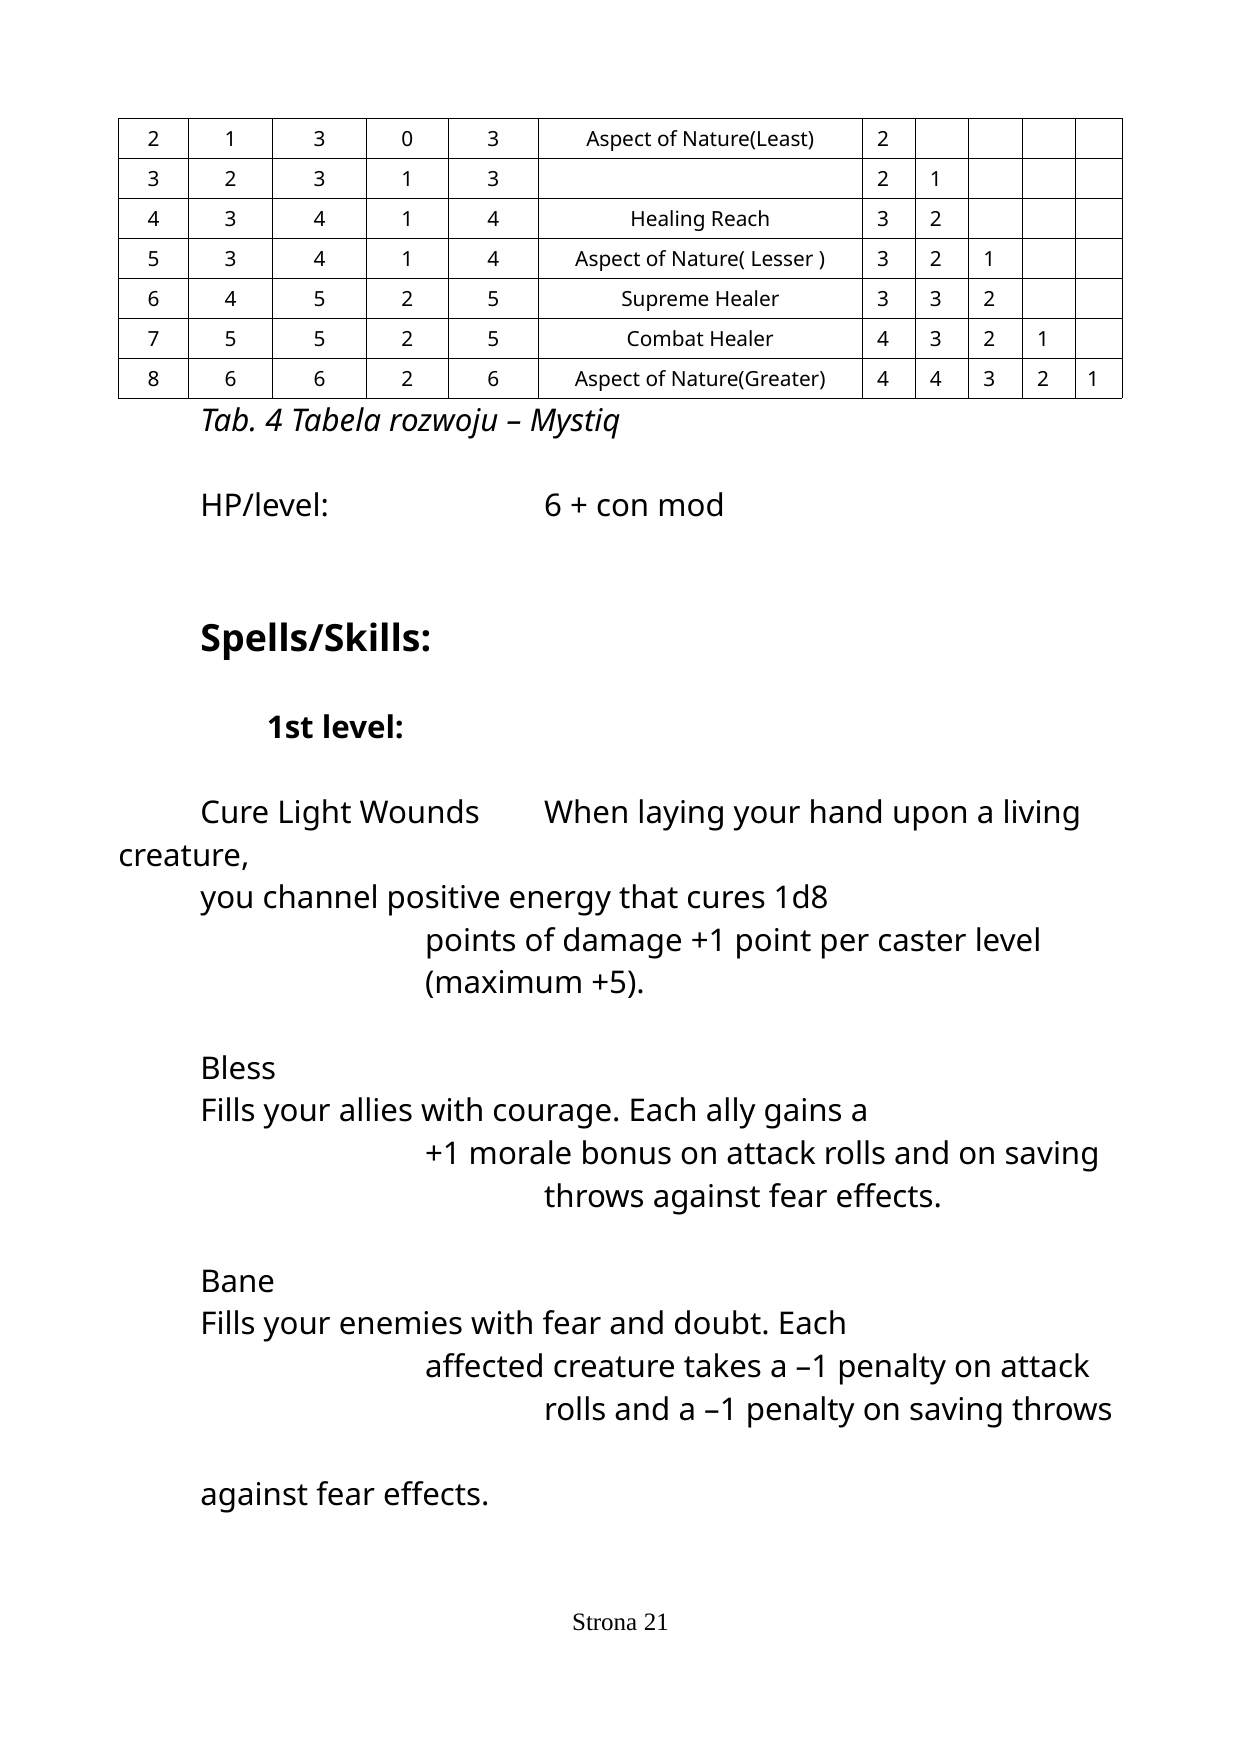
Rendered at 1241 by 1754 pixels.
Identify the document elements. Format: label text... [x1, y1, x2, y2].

table_cell 3 [863, 239, 915, 278]
table_cell 1 [367, 239, 448, 278]
table_cell 2 [916, 199, 968, 238]
table_cell 4 [449, 199, 538, 238]
table_cell 6 [449, 359, 538, 398]
text 1st level: [118, 705, 1122, 747]
table_cell 3 [863, 199, 915, 238]
table_cell [1076, 199, 1122, 238]
table_cell 4 [189, 279, 272, 318]
table_cell 3 [189, 199, 272, 238]
table_cell 6 [189, 359, 272, 398]
table_cell [1076, 159, 1122, 198]
table_cell [916, 119, 968, 158]
table_cell [1023, 159, 1075, 198]
table_cell 2 [969, 279, 1022, 318]
table_cell 1 [367, 199, 448, 238]
table_cell 4 [863, 359, 915, 398]
table_cell 2 [1023, 359, 1075, 398]
text Spells/Skills: [118, 611, 1122, 662]
table_cell [1023, 119, 1075, 158]
table_cell 2 [916, 239, 968, 278]
text Cure Light Wounds When laying your hand upon a living creature, you channel positive energy that cures 1d8 points of damage +1 point per caster level (maximum +5). [118, 790, 1122, 1003]
table_cell [969, 199, 1022, 238]
table_cell 3 [189, 239, 272, 278]
table_cell [1076, 239, 1122, 278]
table_cell Healing Reach [539, 199, 862, 238]
table_cell 3 [449, 119, 538, 158]
table_cell 7 [119, 319, 188, 358]
table_cell 1 [189, 119, 272, 158]
table_cell 5 [273, 279, 366, 318]
table_cell 5 [449, 319, 538, 358]
table_cell 5 [119, 239, 188, 278]
table_cell 2 [367, 279, 448, 318]
table_cell 4 [916, 359, 968, 398]
text Bane Fills your enemies with fear and doubt. Each affected creature takes a –1 penalty on attack rolls and a –1 penalty on saving throws against fear effects. [118, 1259, 1122, 1514]
table_cell 4 [119, 199, 188, 238]
table_cell 3 [119, 159, 188, 198]
table_cell 1 [1023, 319, 1075, 358]
table_cell 2 [863, 159, 915, 198]
table_cell 6 [273, 359, 366, 398]
table_cell Aspect of Nature(Least) [539, 119, 862, 158]
table_cell [539, 159, 862, 198]
table_cell 4 [449, 239, 538, 278]
table_cell [1076, 319, 1122, 358]
table_cell Supreme Healer [539, 279, 862, 318]
table_cell 1 [1076, 359, 1122, 398]
table_cell 3 [969, 359, 1022, 398]
table_cell 8 [119, 359, 188, 398]
table_cell 5 [273, 319, 366, 358]
table_cell 3 [273, 159, 366, 198]
table_cell 3 [449, 159, 538, 198]
table_cell 2 [969, 319, 1022, 358]
table_cell 1 [916, 159, 968, 198]
text Tab. 4 Tabela rozwoju – Mystiq [118, 399, 1122, 441]
table_cell [1023, 239, 1075, 278]
table_cell 2 [367, 359, 448, 398]
table_cell 1 [969, 239, 1022, 278]
table_cell 2 [119, 119, 188, 158]
text HP/level: 6 + con mod [118, 483, 1122, 526]
table_cell 3 [273, 119, 366, 158]
table_cell 2 [189, 159, 272, 198]
table_cell [1023, 279, 1075, 318]
table_cell [969, 159, 1022, 198]
table_cell Combat Healer [539, 319, 862, 358]
table_cell Aspect of Nature(Greater) [539, 359, 862, 398]
table_cell 4 [273, 199, 366, 238]
table_cell 3 [916, 279, 968, 318]
table_cell 5 [449, 279, 538, 318]
table_cell 6 [119, 279, 188, 318]
table_cell 0 [367, 119, 448, 158]
table_cell 4 [863, 319, 915, 358]
text Bless Fills your allies with courage. Each ally gains a +1 morale bonus on attack rolls and on saving throws against fear effects. [118, 1046, 1122, 1216]
table_cell Aspect of Nature( Lesser ) [539, 239, 862, 278]
table_cell 1 [367, 159, 448, 198]
table_cell [1023, 199, 1075, 238]
table_cell [1076, 119, 1122, 158]
table_cell 2 [863, 119, 915, 158]
table_cell 2 [367, 319, 448, 358]
table_cell [969, 119, 1022, 158]
table_cell 3 [916, 319, 968, 358]
table_cell 3 [863, 279, 915, 318]
table_cell [1076, 279, 1122, 318]
table_cell 4 [273, 239, 366, 278]
table_cell 5 [189, 319, 272, 358]
